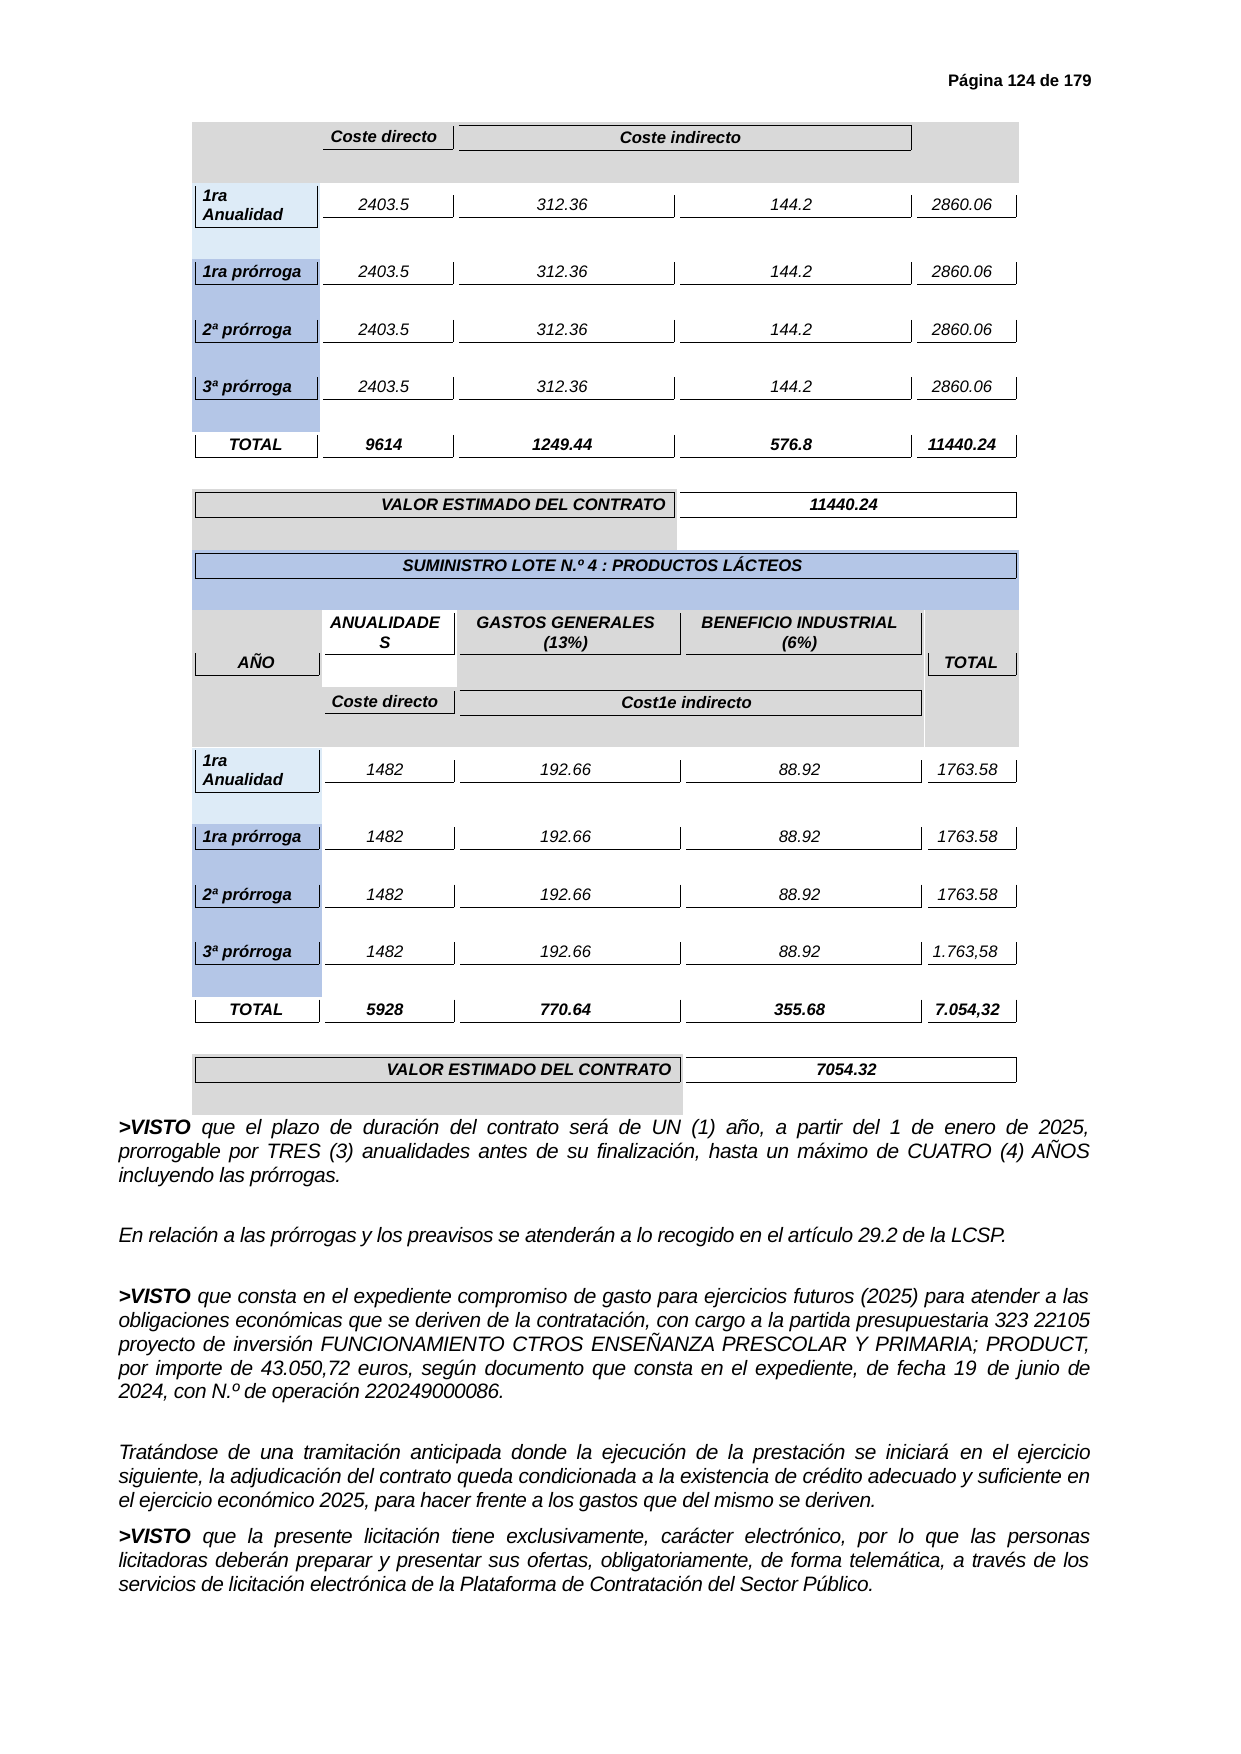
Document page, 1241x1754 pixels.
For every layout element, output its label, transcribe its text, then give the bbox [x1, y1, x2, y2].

table_cell 312,36 [456, 374, 677, 432]
table_cell 1ra prórroga [192, 259, 320, 317]
table_cell 1763,58 [925, 748, 1019, 824]
table_cell 2ª prórroga [192, 882, 322, 939]
text >VISTO que consta en el expediente compromiso de gasto para ejercicios futuros (2025) para atender a las obligaciones económicas que se deriven de la contratación, con cargo a la partida presupuestaria 323 22105 proyecto de inversión FUNCIONAMIENTO CTROS ENSEÑANZA PRESCOLAR Y PRIMARIA; PRODUCT, por importe de 43.050,72 euros, según documento que consta en el expediente, de fecha 19 de junio de 2024, con N.º de operación 220249000086. [118, 1283, 1092, 1403]
table_cell 355,68 [683, 997, 924, 1054]
table_cell TOTAL [925, 610, 1019, 747]
table_cell 192,66 [457, 824, 683, 882]
table_cell Cost1e indirecto [457, 687, 924, 747]
text >VISTO que la presente licitación tiene exclusivamente, carácter electrónico, por lo que las personas licitadoras deberán preparar y presentar sus ofertas, obligatoriamente, de forma telemática, a través de los servicios de licitación electrónica de la Plataforma de Contratación del Sector Público. [118, 1524, 1092, 1596]
table_cell 192,66 [457, 882, 683, 939]
table_cell 2860,06 [914, 374, 1019, 432]
table_cell 2403,5 [320, 183, 456, 259]
table_cell 2860,06 [914, 183, 1019, 259]
table_cell 1763,58 [925, 824, 1019, 882]
table_cell 2403,5 [320, 259, 456, 317]
table_cell 2860,06 [914, 259, 1019, 317]
table_cell 1ra prórroga [192, 824, 322, 882]
table_cell 1482 [322, 882, 457, 939]
table_cell 192,66 [457, 939, 683, 997]
table_cell 144,2 [677, 374, 914, 432]
table_cell 88,92 [683, 748, 924, 824]
table_cell 2ª prórroga [192, 317, 320, 374]
table_cell 3ª prórroga [192, 939, 322, 997]
table_cell 1ra Anualidad [192, 748, 322, 824]
table_cell 5928 [322, 997, 457, 1054]
table_cell 1763,58 [925, 882, 1019, 939]
table_cell TOTAL [192, 997, 322, 1054]
table_cell Coste directo [322, 687, 457, 747]
table_cell 1482 [322, 824, 457, 882]
text >VISTO que el plazo de duración del contrato será de UN (1) año, a partir del 1 de enero de 2025, prorrogable por TRES (3) anualidades antes de su finalización, hasta un máximo de CUATRO (4) AÑOS incluyendo las prórrogas. [118, 1115, 1092, 1187]
table_cell AÑO [192, 610, 322, 747]
table_cell 770,64 [457, 997, 683, 1054]
table_cell 3ª prórroga [192, 374, 320, 432]
table_cell TOTAL [192, 432, 320, 489]
table_cell 11440,24 [677, 489, 1019, 550]
table_cell 7.054,32 [925, 997, 1019, 1054]
table_cell 312,36 [456, 183, 677, 259]
table_cell 312,36 [456, 317, 677, 374]
table_cell 2860,06 [914, 317, 1019, 374]
text En relación a las prórrogas y los preavisos se atenderán a lo recogido en el artículo 29.2 de la LCSP. [118, 1223, 1092, 1247]
table_cell [192, 122, 320, 183]
table_cell 576,8 [677, 432, 914, 489]
table_cell 1249,44 [456, 432, 677, 489]
table_cell 9614 [320, 432, 456, 489]
table_cell 1482 [322, 748, 457, 824]
table_cell 7054,32 [683, 1054, 1019, 1115]
table_cell 88,92 [683, 939, 924, 997]
table_cell 88,92 [683, 882, 924, 939]
text Tratándose de una tramitación anticipada donde la ejecución de la prestación se iniciará en el ejercicio siguiente, la adjudicación del contrato queda condicionada a la existencia de crédito adecuado y suficiente en el ejercicio económico 2025, para hacer frente a los gastos que del mismo se deriven. [118, 1440, 1092, 1512]
table_cell ANUALIDADES [322, 610, 457, 687]
table_cell 2403,5 [320, 374, 456, 432]
table_cell 144,2 [677, 183, 914, 259]
table_cell 144,2 [677, 317, 914, 374]
table_header SUMINISTRO LOTE N.º 4 : PRODUCTOS LÁCTEOS [192, 550, 1019, 610]
table_cell 2403,5 [320, 317, 456, 374]
table_cell 88,92 [683, 824, 924, 882]
table_cell 144,2 [677, 259, 914, 317]
table_cell 1ra Anualidad [192, 183, 320, 259]
table_cell VALOR ESTIMADO DEL CONTRATO [192, 1054, 683, 1115]
table_cell 192,66 [457, 748, 683, 824]
table_cell BENEFICIO INDUSTRIAL (6%) [683, 610, 924, 687]
table_cell [914, 122, 1019, 183]
table_cell 11440,24 [914, 432, 1019, 489]
table_cell VALOR ESTIMADO DEL CONTRATO [192, 489, 677, 550]
table_cell 1.763,58 [925, 939, 1019, 997]
table_cell 1482 [322, 939, 457, 997]
table_cell GASTOS GENERALES (13%) [457, 610, 683, 687]
table_cell Coste directo [320, 122, 456, 183]
table_cell Coste indirecto [456, 122, 914, 183]
table_cell 312,36 [456, 259, 677, 317]
